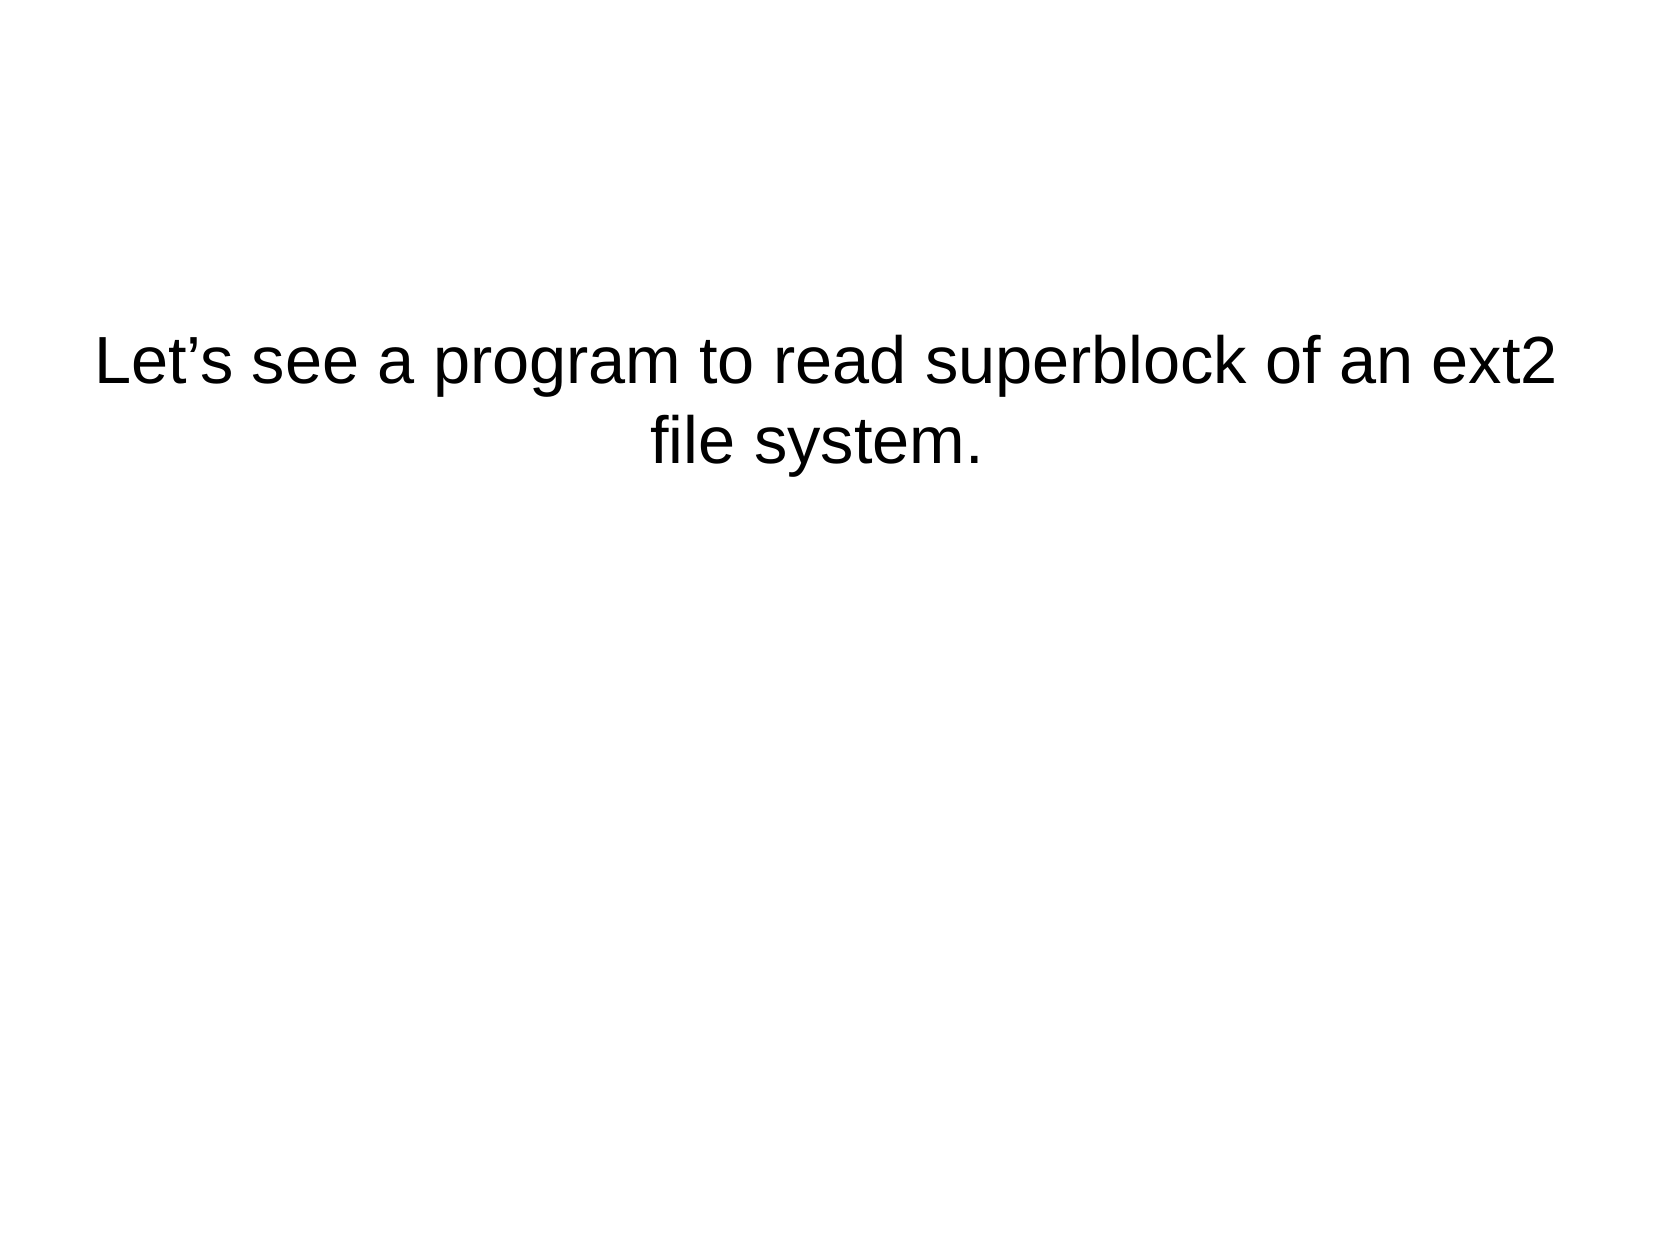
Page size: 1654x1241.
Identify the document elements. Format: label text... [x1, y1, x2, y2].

text_box Let’s see a program to read superblock of an ext2 file system. [82, 37, 1571, 757]
